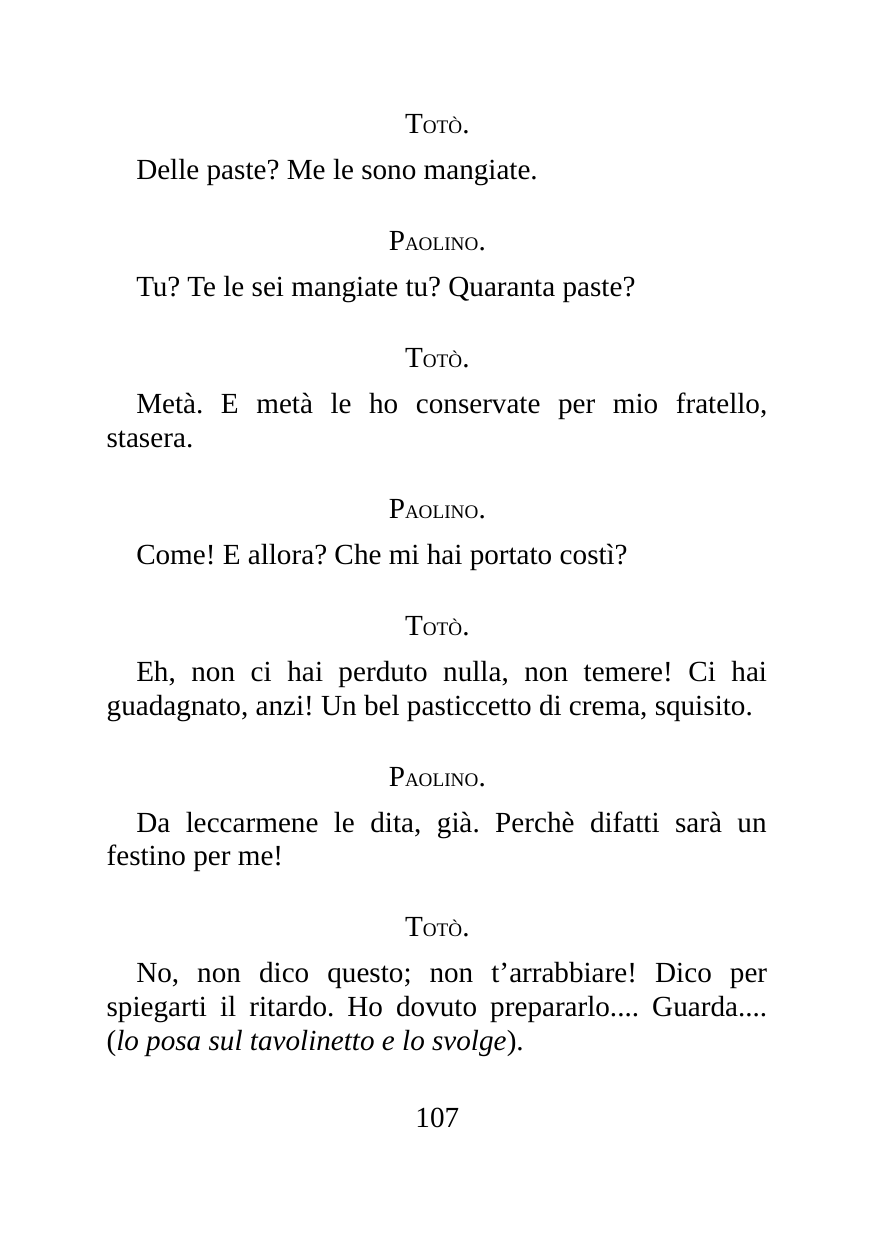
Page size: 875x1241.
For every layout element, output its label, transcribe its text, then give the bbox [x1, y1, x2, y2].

text Totò. [106, 608, 768, 642]
text Totò. [106, 341, 768, 374]
text Tu? Te le sei mangiate tu? Quaranta paste? [106, 269, 768, 303]
text Eh, non ci hai perduto nulla, non temere! Ci hai guadagnato, anzi! Un bel pasticcetto di crema, squisito. [106, 654, 768, 721]
text No, non dico questo; non t’arrabbiare! Dico per spiegarti il ritardo. Ho dovuto prepararlo.... Guarda.... (lo posa sul tavolinetto e lo svolge). [106, 956, 768, 1056]
text Totò. [106, 909, 768, 943]
text Come! E allora? Che mi hai portato costì? [106, 537, 768, 571]
text Paolino. [106, 759, 768, 792]
text Metà. E metà le ho conservate per mio fratello, stasera. [106, 387, 768, 454]
text Paolino. [106, 491, 768, 525]
text Delle paste? Me le sono mangiate. [106, 152, 768, 186]
text Totò. [106, 106, 768, 140]
text Paolino. [106, 223, 768, 257]
text Da leccarmene le dita, già. Perchè difatti sarà un festino per me! [106, 805, 768, 872]
